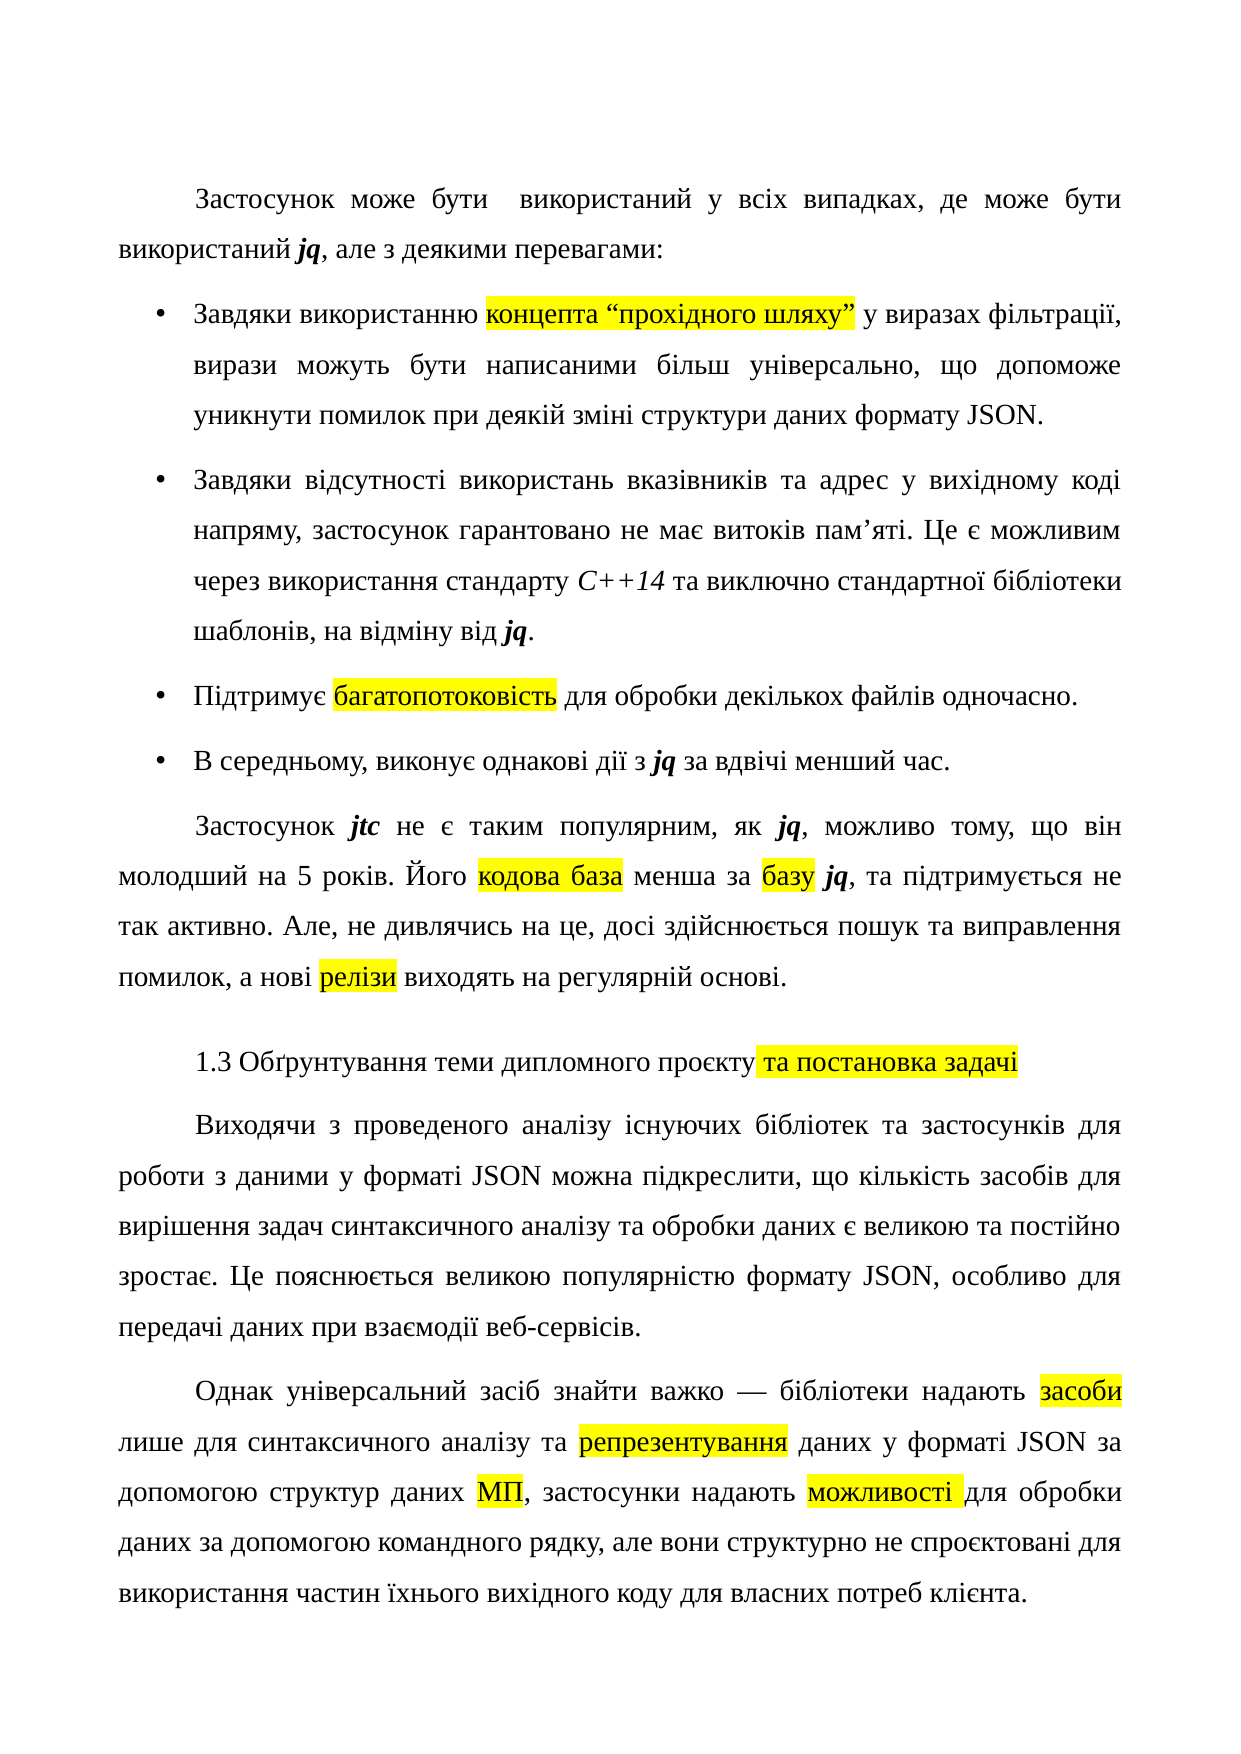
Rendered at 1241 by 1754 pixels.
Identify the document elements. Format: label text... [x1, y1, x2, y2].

text Однак універсальний засіб знайти важко — бібліотеки надають засоби лише для синтаксичного аналізу та репрезентування даних у форматі JSON за допомогою структур даних МП, застосунки надають можливості для обробки даних за допомогою командного рядку, але вони структурно не спроєктовані для використання частин їхнього вихідного коду для власних потреб клієнта. [118, 1373, 1122, 1608]
subtitle 1.3 Обґрунтування теми дипломного проєкту та постановка задачі [118, 1044, 1122, 1078]
list Завдяки відсутності використань вказівників та адрес у вихідному коді напряму, застосунок гарантовано не має витоків пам’яті. Це є можливим через використання стандарту C++14 та виключно стандартної бібліотеки шаблонів, на відміну від jq. [156, 462, 1122, 647]
text Застосунок може бути використаний у всіх випадках, де може бути використаний jq, але з деякими перевагами: [118, 181, 1122, 265]
text Застосунок jtc не є таким популярним, як jq, можливо тому, що він молодший на 5 років. Його кодова база менша за базу jq, та підтримується не так активно. Але, не дивлячись на це, досі здійснюється пошук та виправлення помилок, а нові релізи виходять на регулярній основі. [118, 808, 1122, 992]
list Завдяки використанню концепта “прохідного шляху” у виразах фільтрації, вирази можуть бути написаними більш універсально, що допоможе уникнути помилок при деякій зміні структури даних формату JSON. [156, 296, 1122, 431]
list В середньому, виконує однакові дії з jq за вдвічі менший час. [156, 743, 1122, 777]
list Підтримує багатопотоковість для обробки декількох файлів одночасно. [156, 678, 1122, 712]
text Виходячи з проведеного аналізу існуючих бібліотек та застосунків для роботи з даними у форматі JSON можна підкреслити, що кількість засобів для вирішення задач синтаксичного аналізу та обробки даних є великою та постійно зростає. Це пояснюється великою популярністю формату JSON, особливо для передачі даних при взаємодії веб-сервісів. [118, 1107, 1122, 1342]
